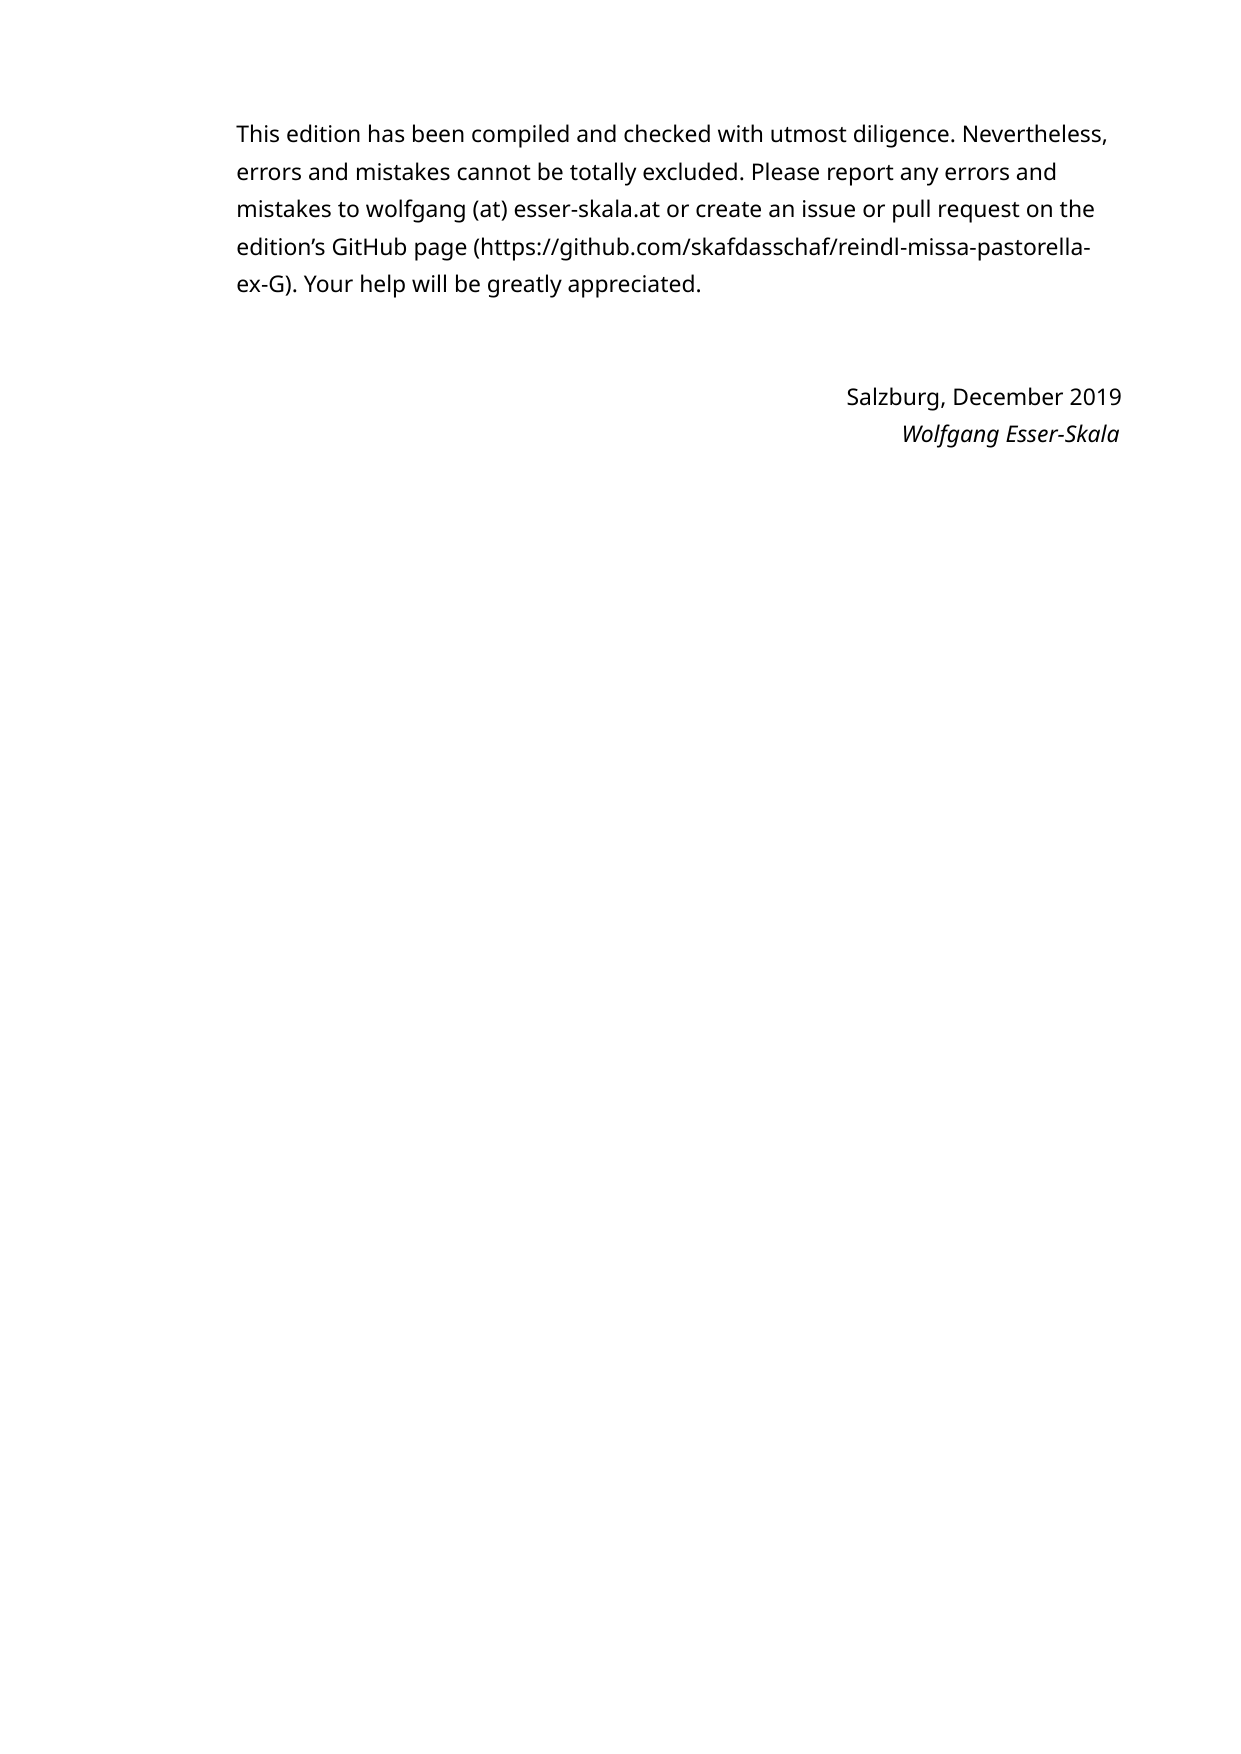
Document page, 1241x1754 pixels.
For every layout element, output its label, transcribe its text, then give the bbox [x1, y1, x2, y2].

text Salzburg, December 2019 Wolfgang Esser-Skala [236, 381, 1122, 449]
text This edition has been compiled and checked with utmost diligence. Nevertheless, errors and mistakes cannot be totally excluded. Please report any errors and mistakes to wolfgang (at) esser-skala.at or create an issue or pull request on the edition’s GitHub page (https://github.com/skafdasschaf/reindl-missa-pastorella-ex-G). Your help will be greatly appreciated. [236, 118, 1122, 299]
